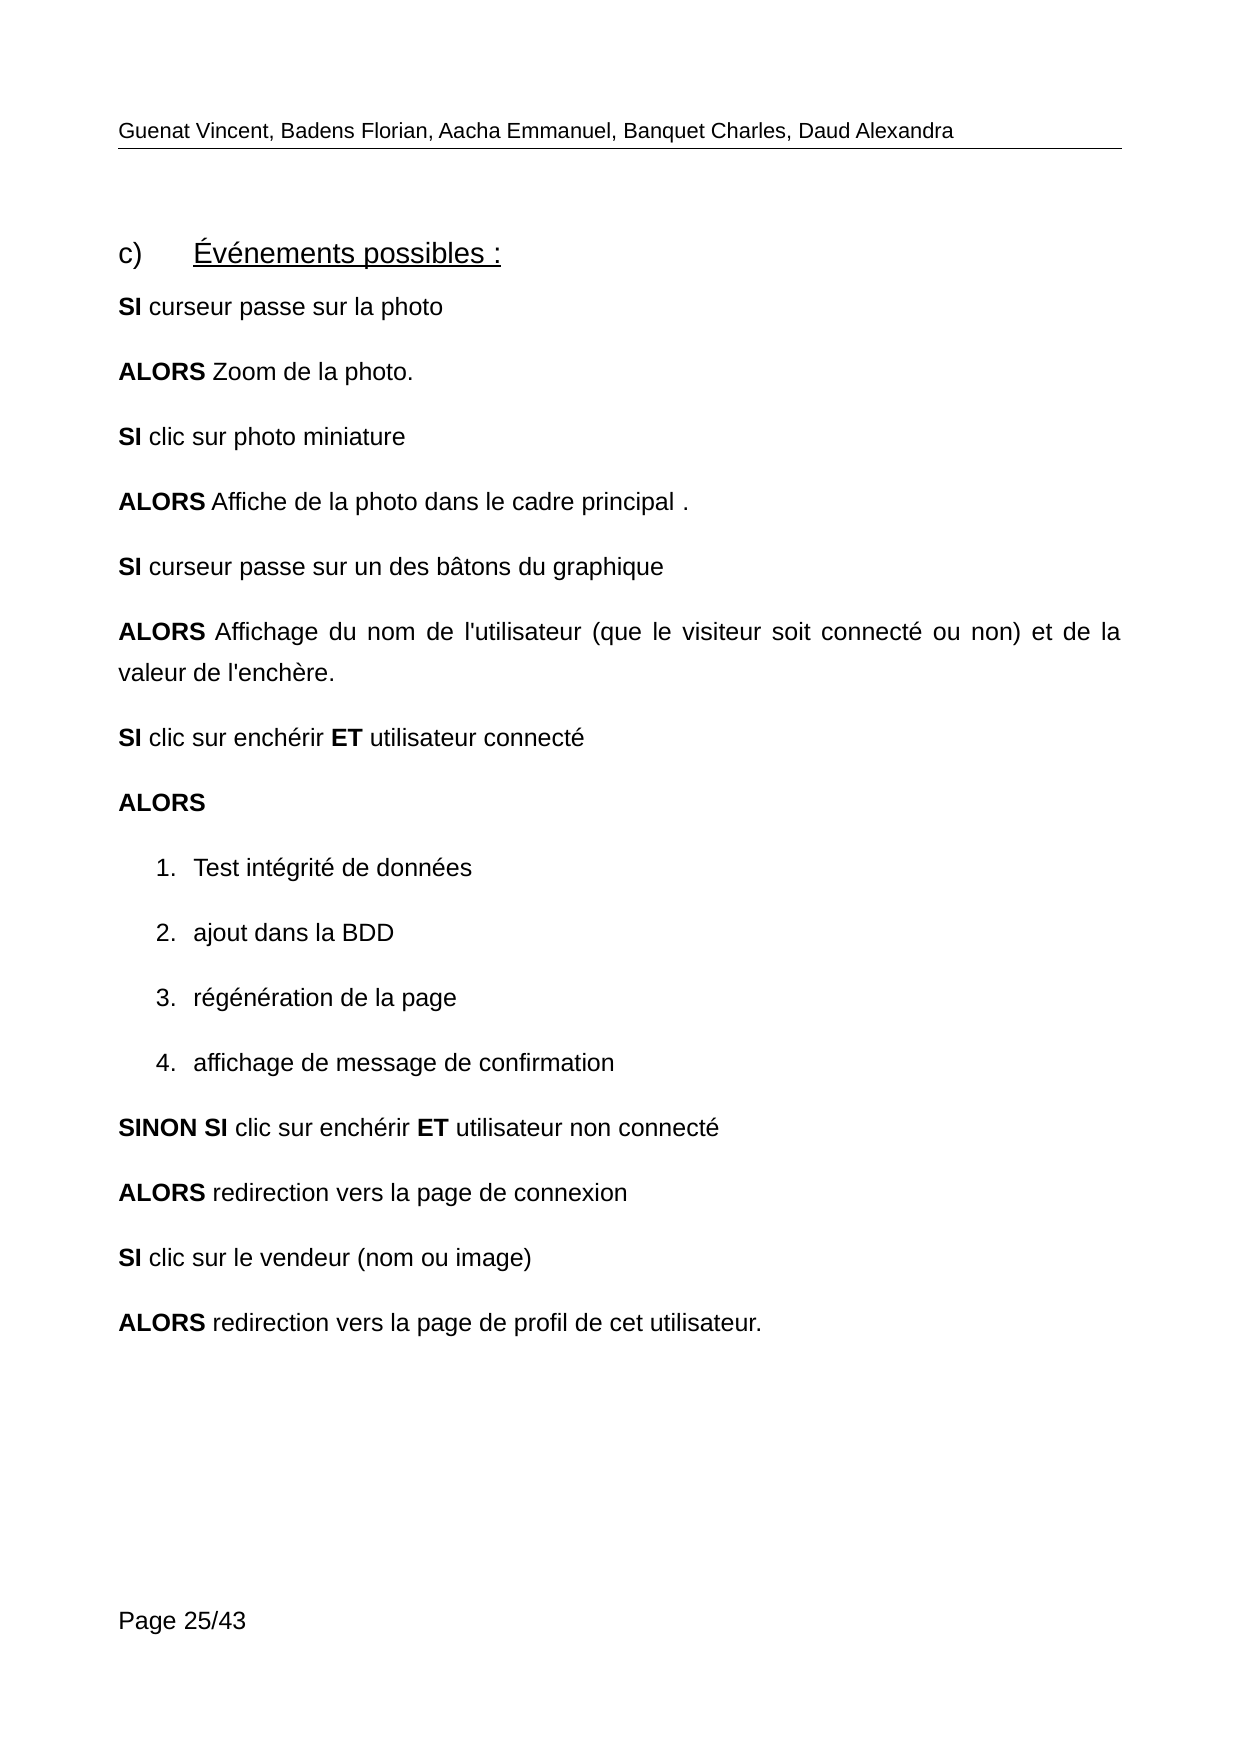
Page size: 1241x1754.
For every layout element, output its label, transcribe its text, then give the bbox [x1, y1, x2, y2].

list ajout dans la BDD [156, 908, 1122, 950]
text ALORS Affiche de la photo dans le cadre principal . [118, 477, 1122, 518]
text ALORS redirection vers la page de profil de cet utilisateur. [118, 1298, 1122, 1340]
text SINON SI clic sur enchérir ET utilisateur non connecté [118, 1103, 1122, 1145]
text ALORS redirection vers la page de connexion [118, 1168, 1122, 1210]
text SI clic sur enchérir ET utilisateur connecté [118, 713, 1122, 755]
text SI curseur passe sur la photo [118, 282, 1122, 323]
text SI clic sur le vendeur (nom ou image) [118, 1233, 1122, 1275]
subtitle Événements possibles : [118, 236, 1122, 270]
text ALORS [118, 778, 1122, 820]
text ALORS Affichage du nom de l'utilisateur (que le visiteur soit connecté ou non) et de la valeur de l'enchère. [118, 607, 1122, 690]
text SI curseur passe sur un des bâtons du graphique [118, 542, 1122, 583]
list affichage de message de confirmation [156, 1038, 1122, 1080]
list régénération de la page [156, 973, 1122, 1015]
text ALORS Zoom de la photo. [118, 347, 1122, 388]
text SI clic sur photo miniature [118, 412, 1122, 453]
list Test intégrité de données [156, 843, 1122, 885]
